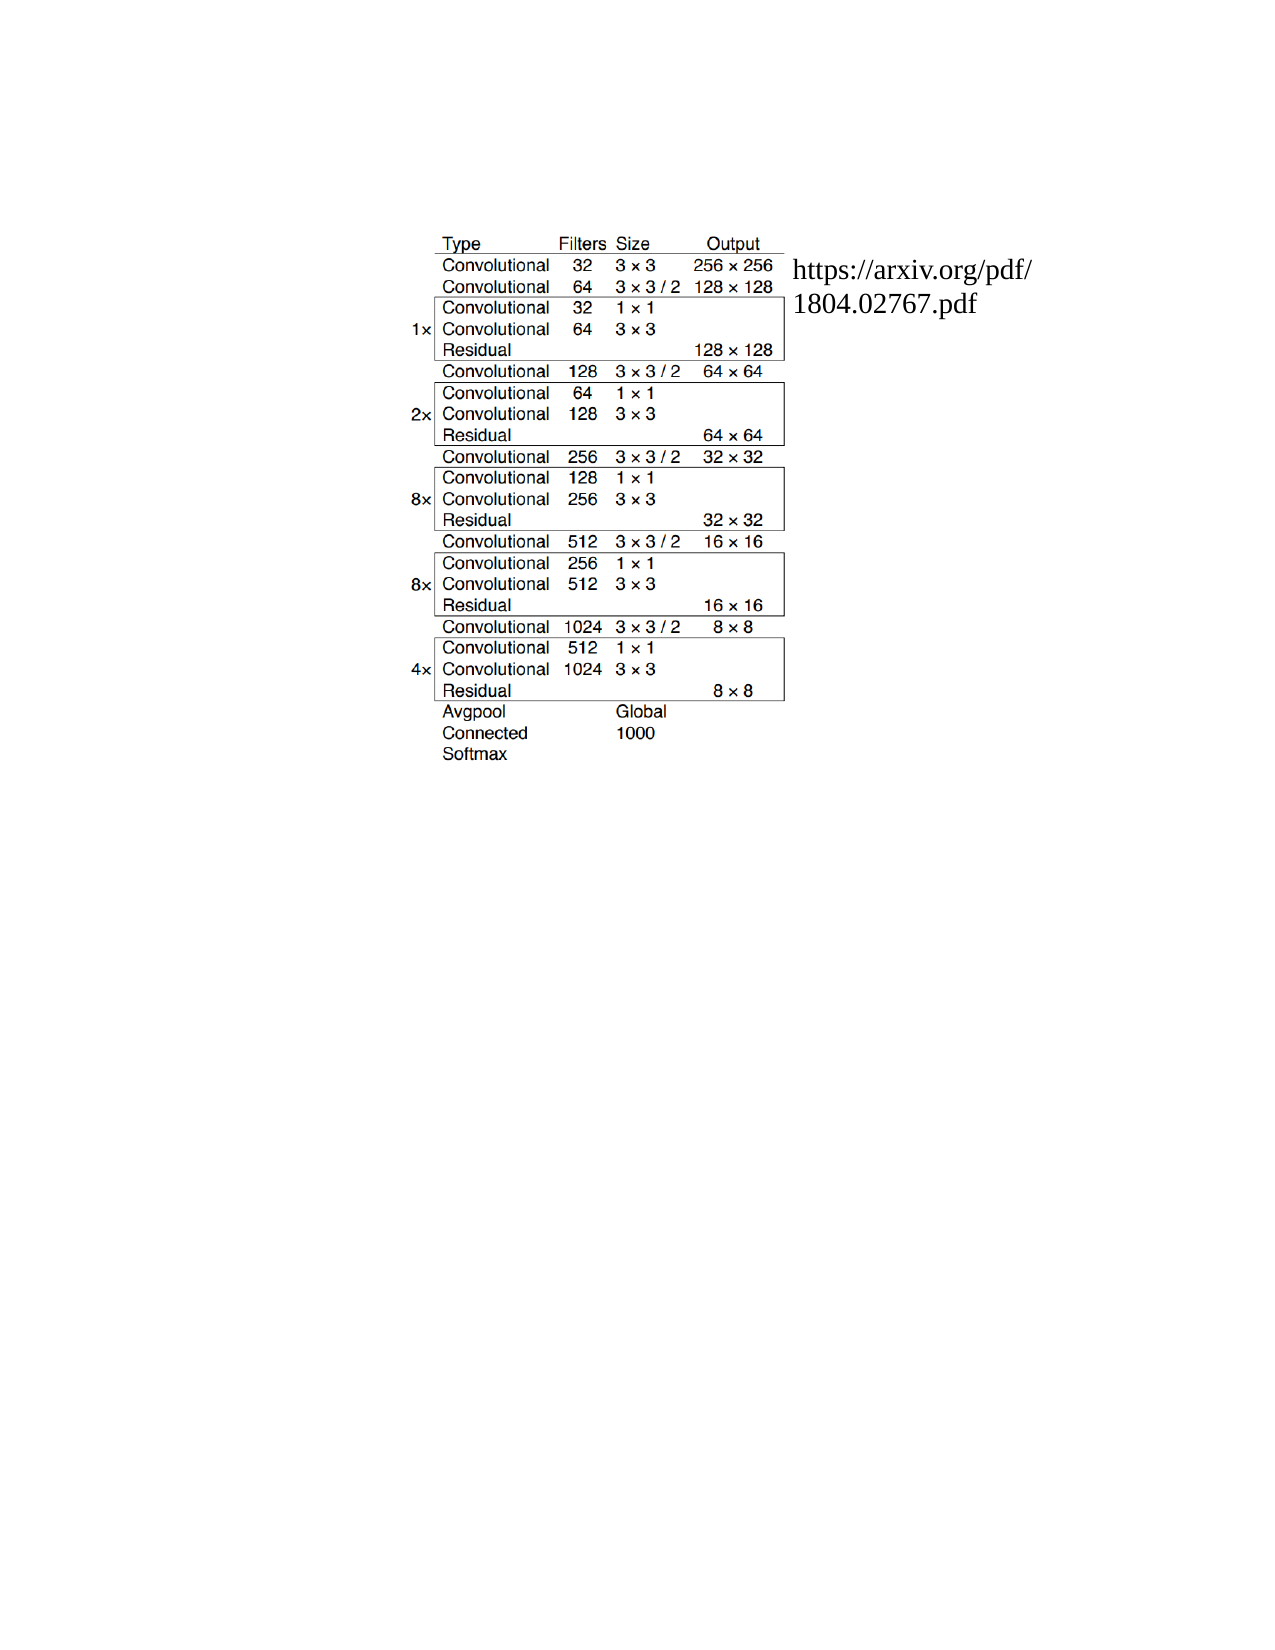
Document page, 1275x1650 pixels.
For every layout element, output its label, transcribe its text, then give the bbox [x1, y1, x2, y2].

picture [411, 230, 793, 774]
text [118, 252, 411, 319]
text https://arxiv.org/pdf/1804.02767.pdf [793, 252, 1157, 319]
